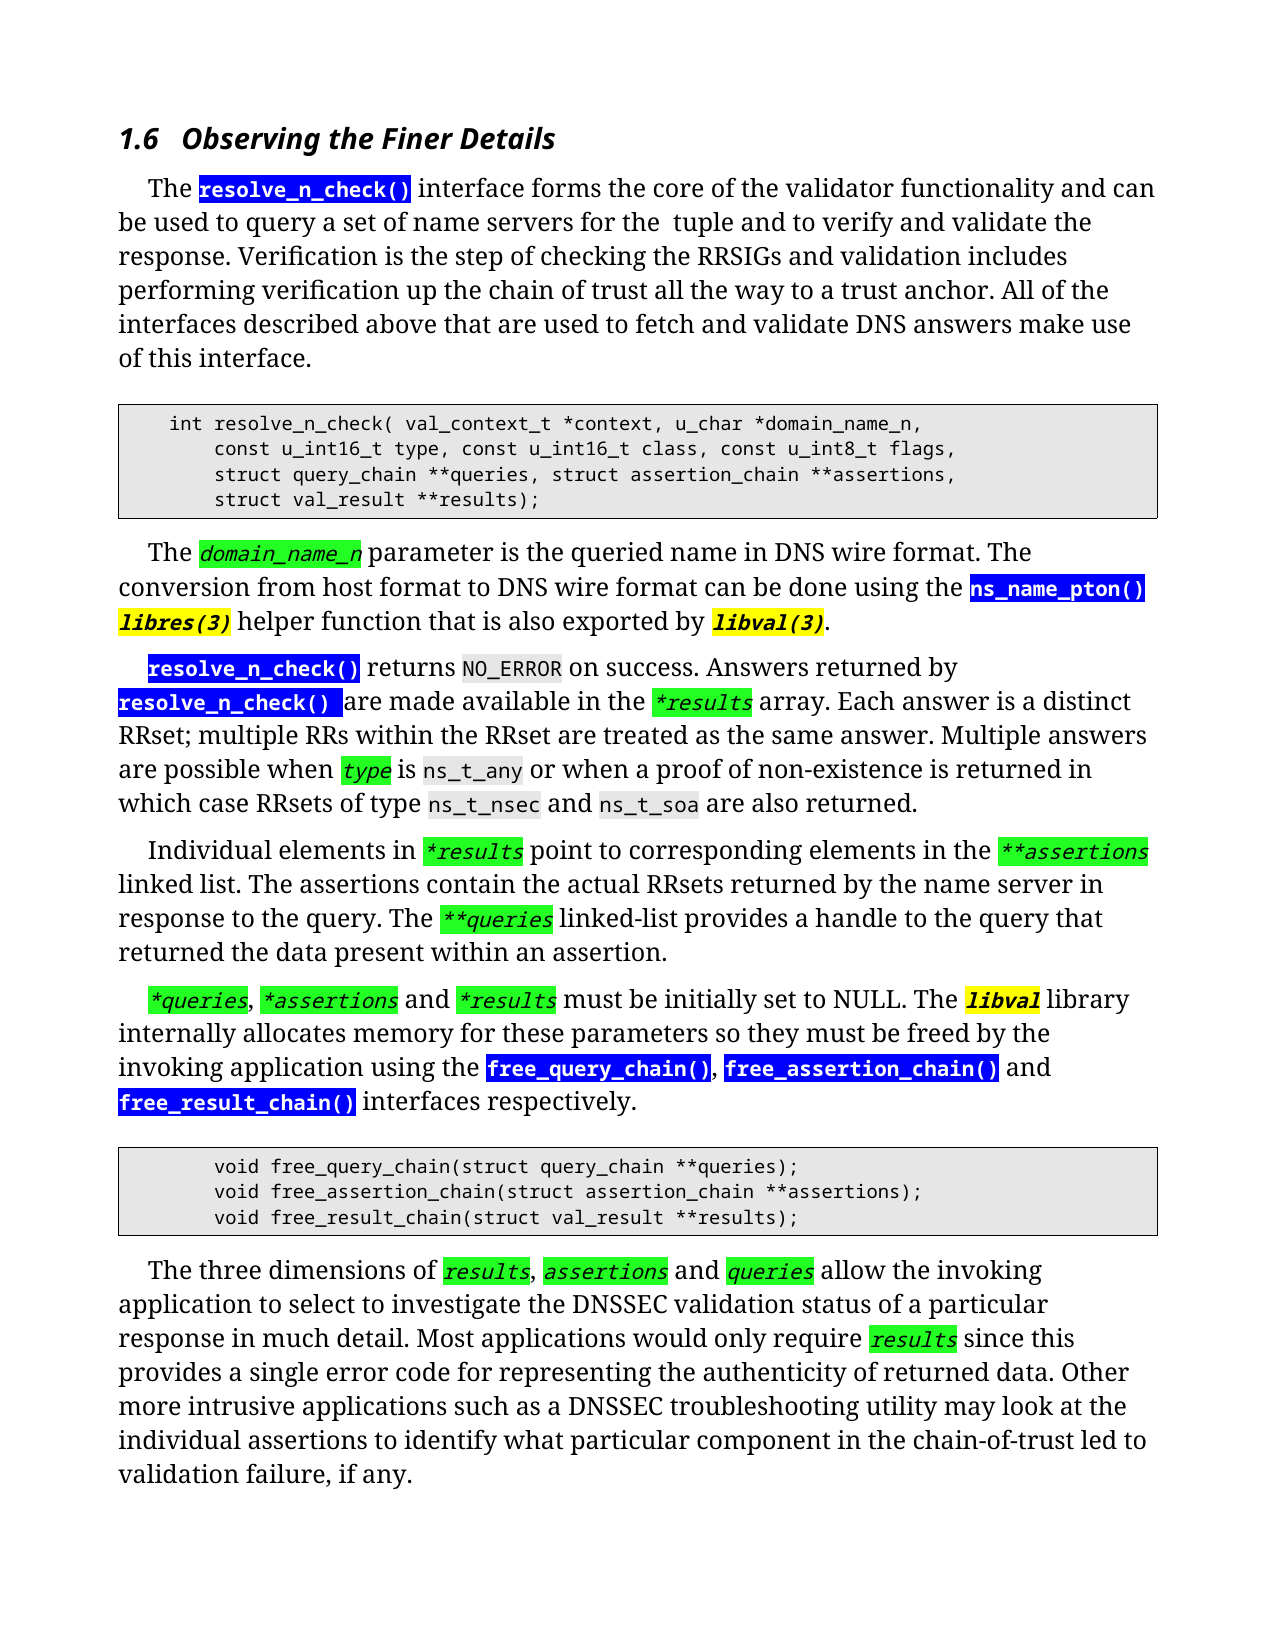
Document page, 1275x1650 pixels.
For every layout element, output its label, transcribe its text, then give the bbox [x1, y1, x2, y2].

subtitle Observing the Finer Details [118, 118, 1157, 158]
text Individual elements in *results point to corresponding elements in the **assertions linked list. The assertions contain the actual RRsets returned by the name server in response to the query. The **queries linked-list provides a handle to the query that returned the data present within an assertion. [118, 833, 1157, 969]
text resolve_n_check() returns NO_ERROR on success. Answers returned by resolve_n_check() are made available in the *results array. Each answer is a distinct RRset; multiple RRs within the RRset are treated as the same answer. Multiple answers are possible when type is ns_t_any or when a proof of non-existence is returned in which case RRsets of type ns_t_nsec and ns_t_soa are also returned. [118, 650, 1157, 820]
text The domain_name_n parameter is the queried name in DNS wire format. The conversion from host format to DNS wire format can be done using the ns_name_pton() libres(3) helper function that is also exported by libval(3). [118, 535, 1157, 637]
table_header void free_query_chain(struct query_chain **queries); void free_assertion_chain(struct assertion_chain **assertions); void free_result_chain(struct val_result **results); [119, 1148, 1157, 1235]
table_header int resolve_n_check( val_context_t *context, u_char *domain_name_n, const u_int16_t type, const u_int16_t class, const u_int8_t flags, struct query_chain **queries, struct assertion_chain **assertions, struct val_result **results); [119, 405, 1157, 518]
text The three dimensions of results, assertions and queries allow the invoking application to select to investigate the DNSSEC validation status of a particular response in much detail. Most applications would only require results since this provides a single error code for representing the authenticity of returned data. Other more intrusive applications such as a DNSSEC troubleshooting utility may look at the individual assertions to identify what particular component in the chain-of-trust led to validation failure, if any. [118, 1252, 1157, 1491]
text *queries, *assertions and *results must be initially set to NULL. The libval library internally allocates memory for these parameters so they must be freed by the invoking application using the free_query_chain(), free_assertion_chain() and free_result_chain() interfaces respectively. [118, 981, 1157, 1118]
text The resolve_n_check() interface forms the core of the validator functionality and can be used to query a set of name servers for the tuple and to verify and validate the response. Verification is the step of checking the RRSIGs and validation includes performing verification up the chain of trust all the way to a trust anchor. All of the interfaces described above that are used to fetch and validate DNS answers make use of this interface. [118, 170, 1157, 375]
